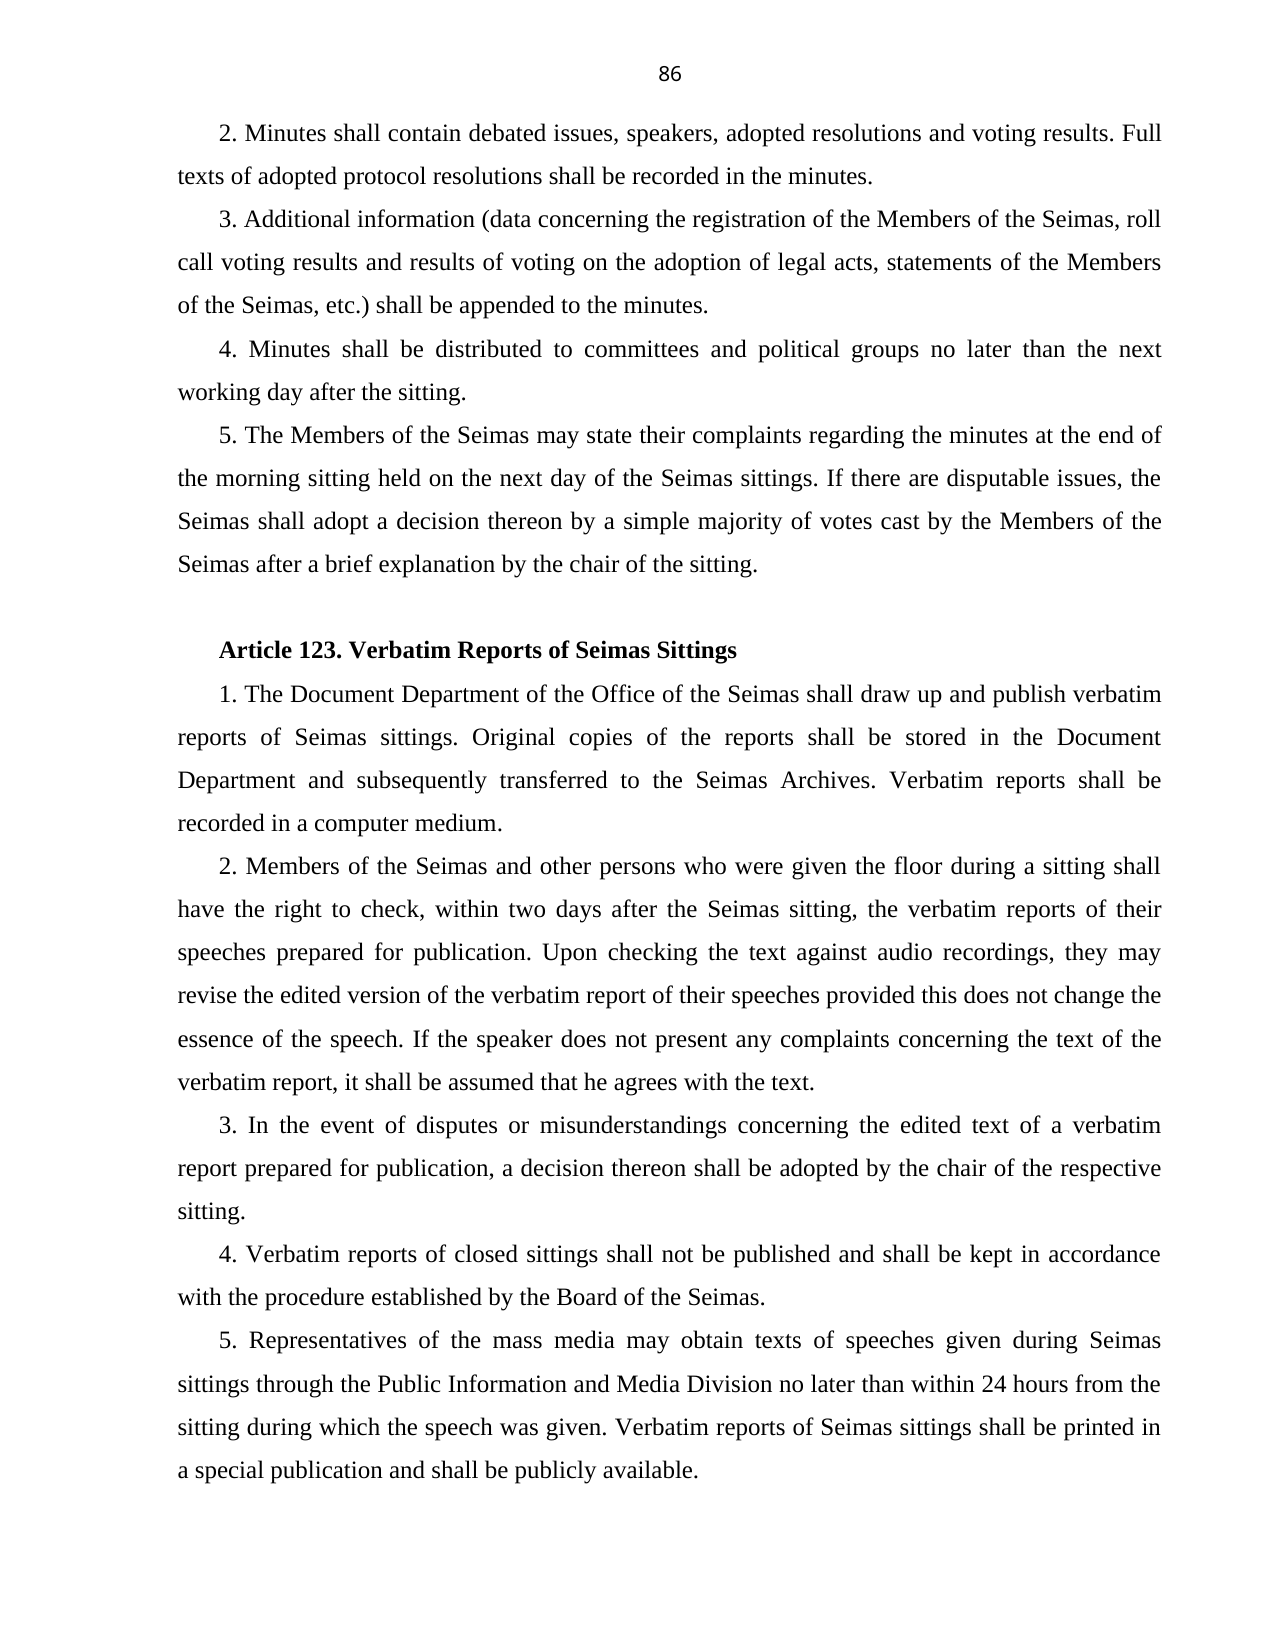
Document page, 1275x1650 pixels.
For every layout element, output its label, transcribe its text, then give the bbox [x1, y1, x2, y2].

text 3. In the event of disputes or misunderstandings concerning the edited text of a verbatim report prepared for publication, a decision thereon shall be adopted by the chair of the respective sitting. [177, 1110, 1163, 1225]
text 5. Representatives of the mass media may obtain texts of speeches given during Seimas sittings through the Public Information and Media Division no later than within 24 hours from the sitting during which the speech was given. Verbatim reports of Seimas sittings shall be printed in a special publication and shall be publicly available. [177, 1326, 1163, 1484]
text 2. Members of the Seimas and other persons who were given the floor during a sitting shall have the right to check, within two days after the Seimas sitting, the verbatim reports of their speeches prepared for publication. Upon checking the text against audio recordings, they may revise the edited version of the verbatim report of their speeches provided this does not change the essence of the speech. If the speaker does not present any complaints concerning the text of the verbatim report, it shall be assumed that he agrees with the text. [177, 851, 1163, 1096]
text 4. Verbatim reports of closed sittings shall not be published and shall be kept in accordance with the procedure established by the Board of the Seimas. [177, 1239, 1163, 1311]
text 4. Minutes shall be distributed to committees and political groups no later than the next working day after the sitting. [177, 334, 1163, 406]
text 1. The Document Department of the Office of the Seimas shall draw up and publish verbatim reports of Seimas sittings. Original copies of the reports shall be stored in the Document Department and subsequently transferred to the Seimas Archives. Verbatim reports shall be recorded in a computer medium. [177, 679, 1163, 837]
text 2. Minutes shall contain debated issues, speakers, adopted resolutions and voting results. Full texts of adopted protocol resolutions shall be recorded in the minutes. [177, 118, 1163, 190]
text 3. Additional information (data concerning the registration of the Members of the Seimas, roll call voting results and results of voting on the adoption of legal acts, statements of the Members of the Seimas, etc.) shall be appended to the minutes. [177, 204, 1163, 319]
text 5. The Members of the Seimas may state their complaints regarding the minutes at the end of the morning sitting held on the next day of the Seimas sittings. If there are disputable issues, the Seimas shall adopt a decision thereon by a simple majority of votes cast by the Members of the Seimas after a brief explanation by the chair of the sitting. [177, 420, 1163, 578]
text Article 123. Verbatim Reports of Seimas Sittings [177, 636, 1163, 664]
